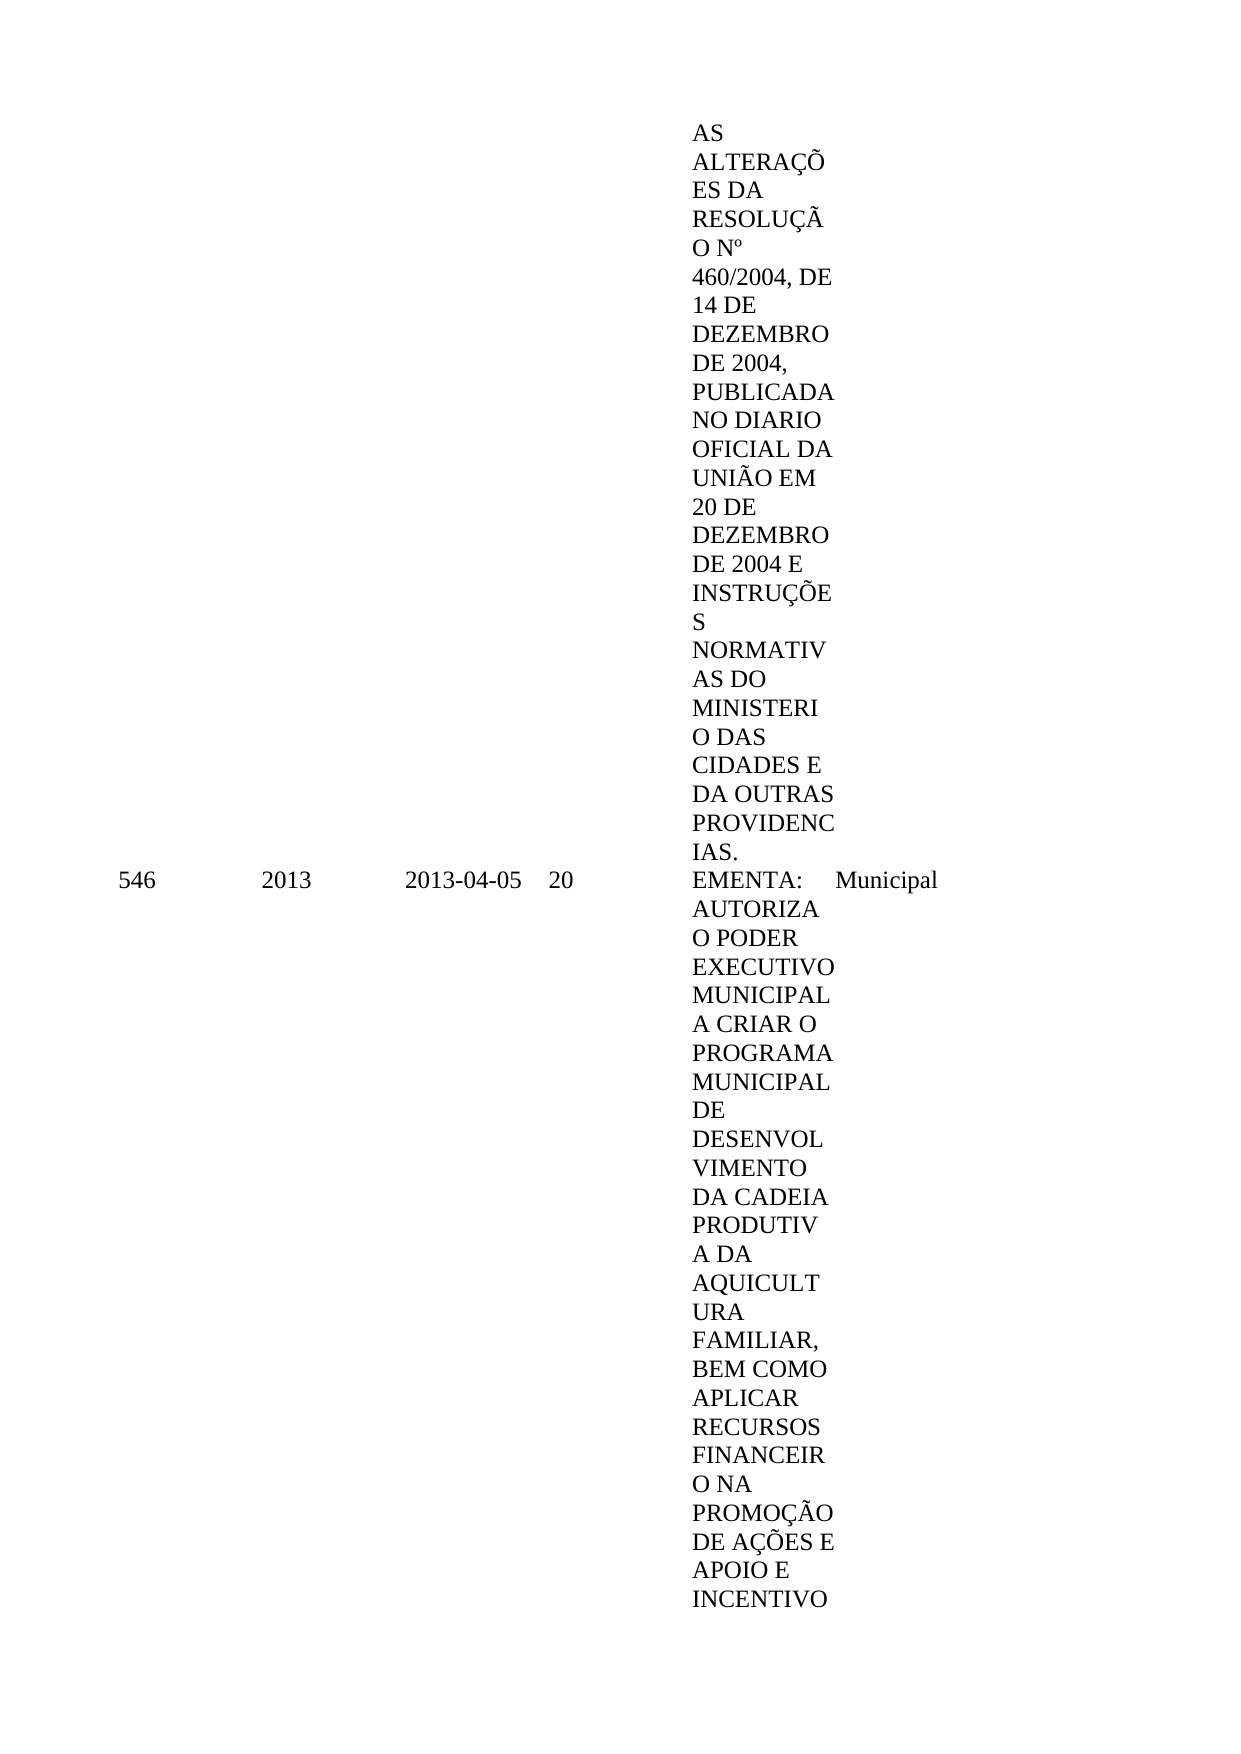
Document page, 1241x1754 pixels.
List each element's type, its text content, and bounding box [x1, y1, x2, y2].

table_cell 20 [548, 866, 692, 1613]
table_cell 2013-04-05 [405, 866, 548, 1613]
table_cell 2013 [261, 866, 405, 1613]
table_cell [118, 118, 261, 866]
table_cell [405, 118, 548, 866]
table_cell [261, 118, 405, 866]
table_cell Municipal [835, 866, 979, 1613]
table_cell [979, 118, 1122, 866]
table_cell 546 [118, 866, 261, 1613]
table_cell [548, 118, 692, 866]
table_cell AS ALTERAÇÕES DA RESOLUÇÃO Nº 460/2004, DE 14 DE DEZEMBRO DE 2004, PUBLICADA NO DIARIO OFICIAL DA UNIÃO EM 20 DE DEZEMBRO DE 2004 E INSTRUÇÕES NORMATIVAS DO MINISTERIO DAS CIDADES E DA OUTRAS PROVIDENCIAS. [692, 118, 835, 866]
table_cell EMENTA: AUTORIZA O PODER EXECUTIVO MUNICIPAL A CRIAR O PROGRAMA MUNICIPAL DE DESENVOLVIMENTO DA CADEIA PRODUTIVA DA AQUICULTURA FAMILIAR, BEM COMO APLICAR RECURSOS FINANCEIRO NA PROMOÇÃO DE AÇÕES E APOIO E INCENTIVO [692, 866, 835, 1613]
table_cell [835, 118, 979, 866]
table_cell [979, 866, 1122, 1613]
